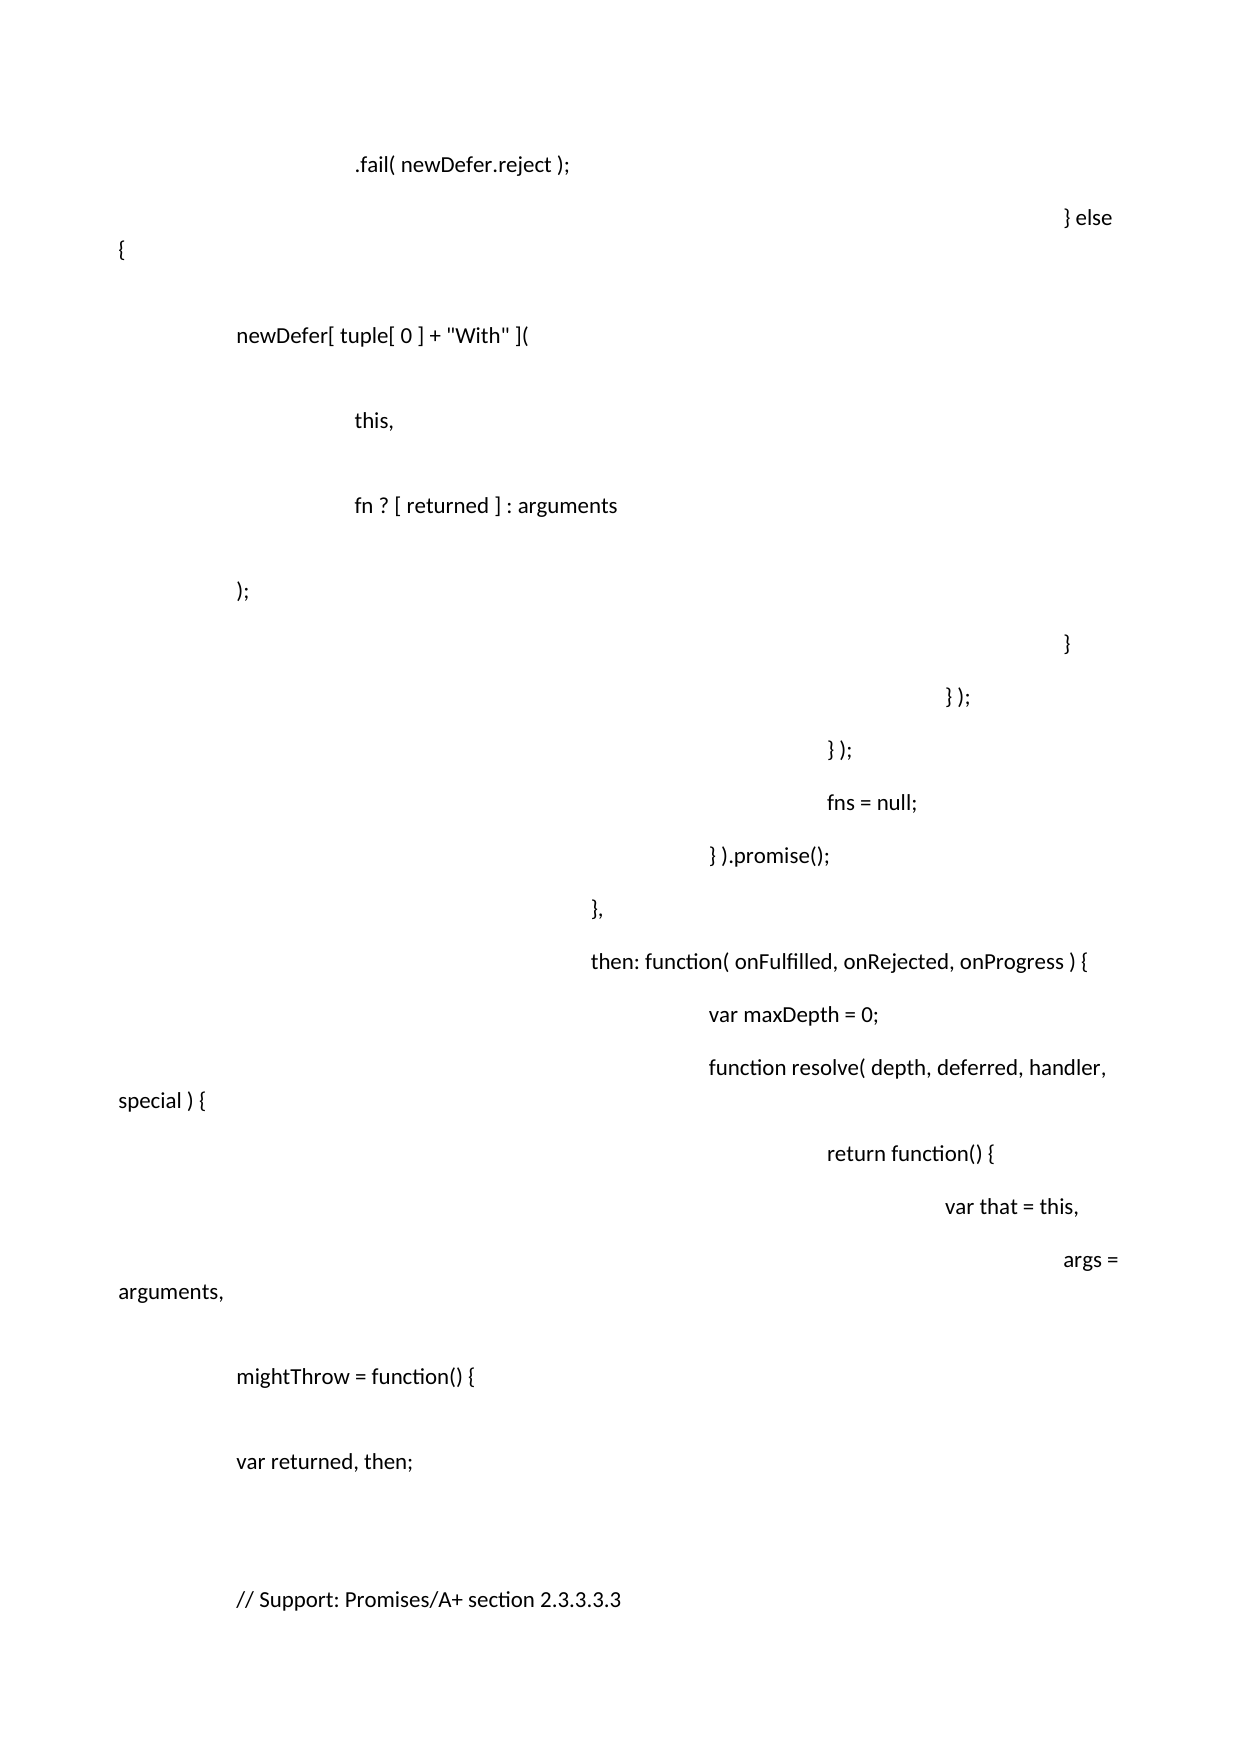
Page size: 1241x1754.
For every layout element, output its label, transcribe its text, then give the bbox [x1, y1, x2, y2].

text } ); [118, 682, 1122, 710]
text function resolve( depth, deferred, handler, special ) { [118, 1053, 1122, 1114]
text var maxDepth = 0; [118, 1001, 1122, 1028]
text args = arguments, [118, 1245, 1122, 1305]
text } else { [118, 203, 1122, 263]
text // Support: Promises/A+ section 2.3.3.3.3 [118, 1553, 1122, 1614]
text ); [118, 544, 1122, 604]
text } [118, 629, 1122, 657]
text .fail( newDefer.reject ); [118, 118, 1122, 178]
text newDefer[ tuple[ 0 ] + "With" ]( [118, 288, 1122, 349]
text then: function( onFulfilled, onRejected, onProgress ) { [118, 947, 1122, 976]
text } ).promise(); [118, 841, 1122, 869]
text return function() { [118, 1139, 1122, 1167]
text mightThrow = function() { [118, 1330, 1122, 1390]
text fn ? [ returned ] : arguments [118, 459, 1122, 519]
text fns = null; [118, 788, 1122, 816]
text var that = this, [118, 1192, 1122, 1220]
text }, [118, 894, 1122, 922]
text var returned, then; [118, 1415, 1122, 1475]
text this, [118, 374, 1122, 434]
text } ); [118, 735, 1122, 763]
